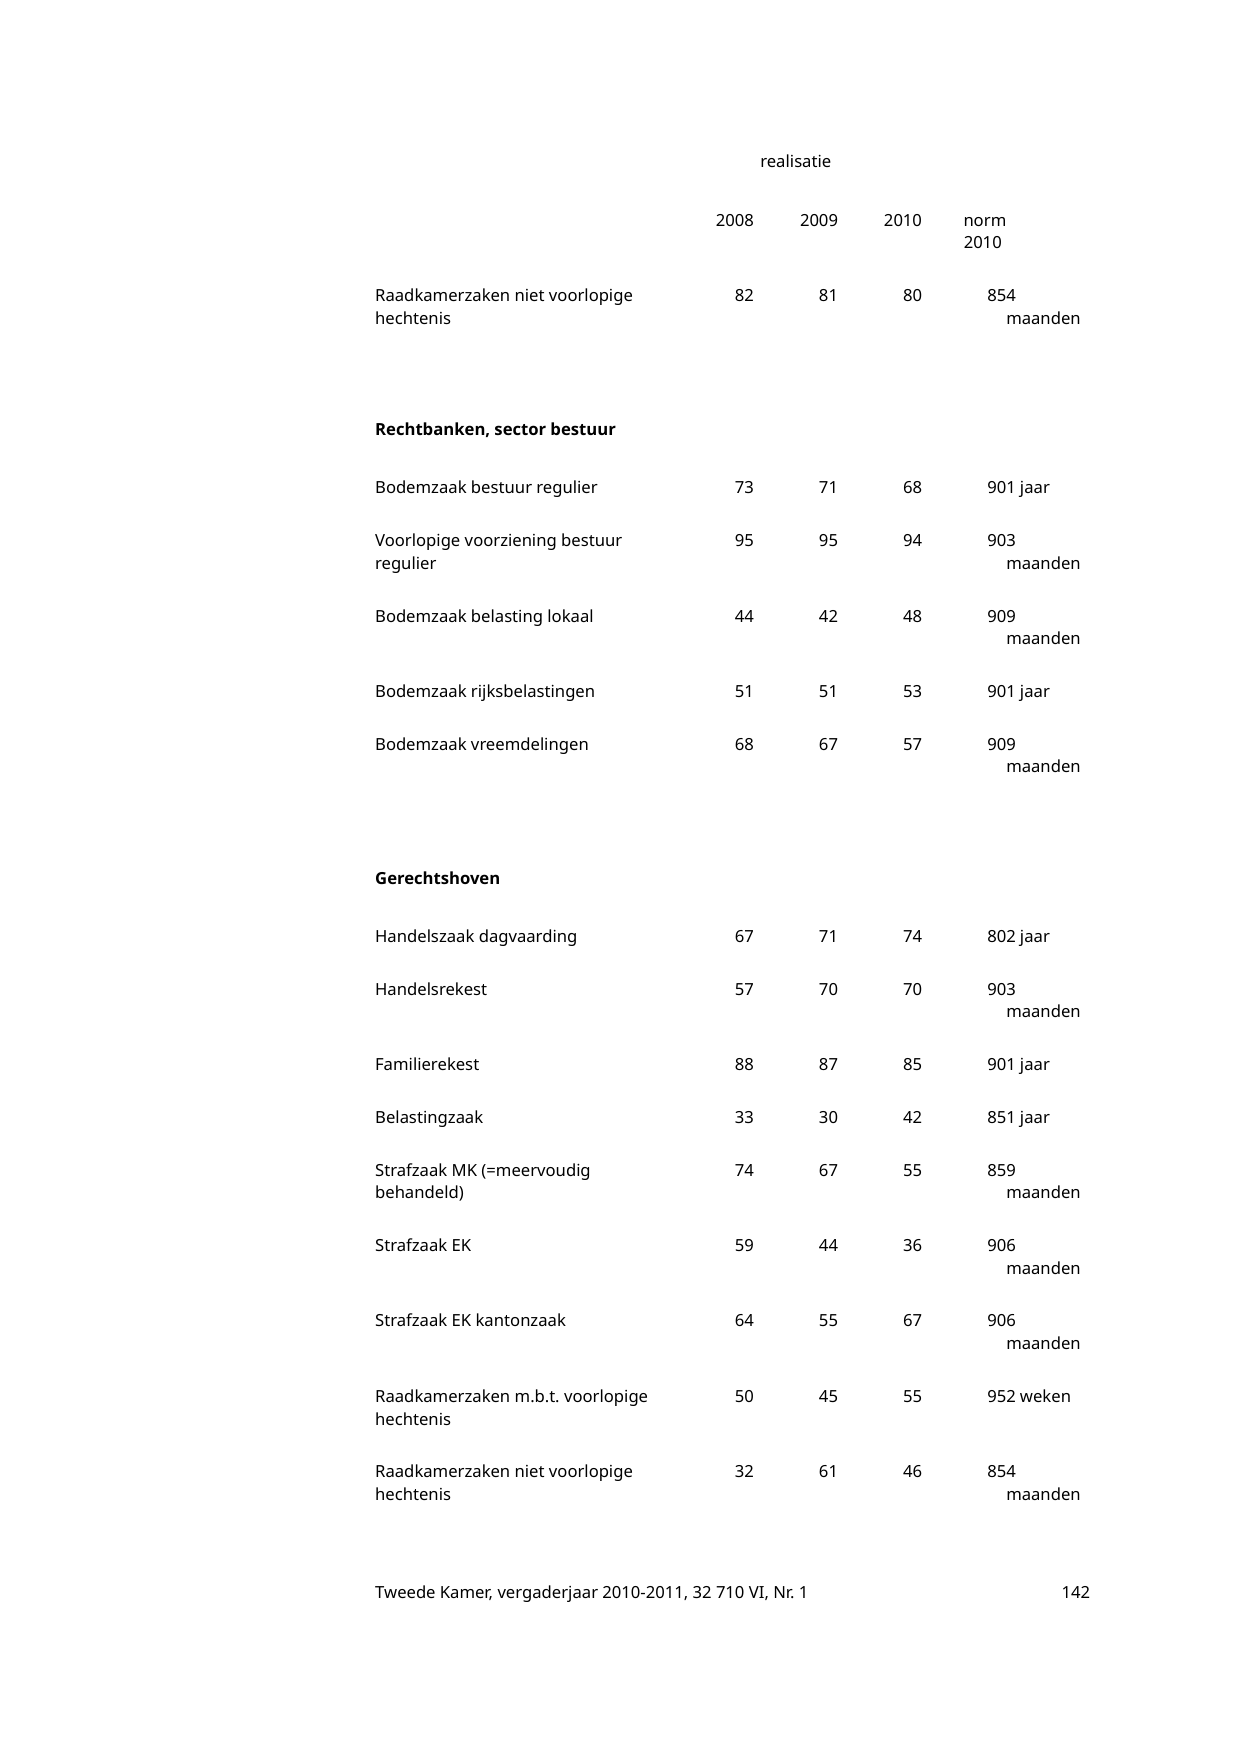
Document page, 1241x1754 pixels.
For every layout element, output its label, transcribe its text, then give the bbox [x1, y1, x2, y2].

table_cell Familierekest [375, 1053, 669, 1106]
table_cell 85 [922, 1158, 1006, 1234]
table_cell 1 jaar [1006, 1106, 1090, 1158]
table_cell 71 [754, 925, 838, 977]
table_cell [375, 209, 669, 284]
table_cell 82 [669, 284, 753, 359]
table_cell [1006, 866, 1090, 925]
table_cell Bodemzaak rijksbelastingen [375, 680, 669, 732]
table_cell 55 [838, 1385, 922, 1460]
table_cell 9 maanden [1006, 733, 1090, 808]
table_cell 1 jaar [1006, 476, 1090, 529]
table_cell [1006, 418, 1090, 476]
table_cell 30 [754, 1106, 838, 1158]
table_cell 4 maanden [1006, 284, 1090, 359]
table_cell 51 [669, 680, 753, 732]
table_cell 94 [838, 529, 922, 604]
table_cell 90 [922, 604, 1006, 680]
table_cell Bodemzaak vreemdelingen [375, 733, 669, 808]
table_cell 90 [922, 1309, 1006, 1384]
table_cell Raadkamerzaken niet voorlopige hechtenis [375, 284, 669, 359]
table_cell [838, 418, 922, 476]
table_cell 45 [754, 1385, 838, 1460]
table_cell [669, 808, 753, 866]
table_cell [838, 866, 922, 925]
table_cell Raadkamerzaken niet voorlopige hechtenis [375, 1460, 669, 1535]
table_cell Strafzaak EK [375, 1234, 669, 1309]
table_cell 57 [669, 978, 753, 1053]
table_cell Strafzaak EK kantonzaak [375, 1309, 669, 1384]
table_header [1006, 150, 1090, 208]
table_cell [375, 359, 669, 418]
table_cell norm 2010 [922, 209, 1006, 284]
table_cell 64 [669, 1309, 753, 1384]
table_cell 3 maanden [1006, 529, 1090, 604]
table_cell 4 maanden [1006, 1460, 1090, 1535]
table_cell [922, 418, 1006, 476]
table_cell 2009 [754, 209, 838, 284]
table_cell [375, 808, 669, 866]
table_cell [669, 418, 753, 476]
table_cell 6 maanden [1006, 1234, 1090, 1309]
table_cell 9 maanden [1006, 1158, 1090, 1234]
table_cell Bodemzaak belasting lokaal [375, 604, 669, 680]
table_cell 55 [754, 1309, 838, 1384]
table_cell [669, 359, 753, 418]
table_cell [754, 866, 838, 925]
table_cell 95 [922, 1385, 1006, 1460]
table_cell 6 maanden [1006, 1309, 1090, 1384]
table_cell 90 [922, 529, 1006, 604]
table_header [375, 150, 669, 208]
table_cell 9 maanden [1006, 604, 1090, 680]
table_cell 33 [669, 1106, 753, 1158]
table_cell Gerechtshoven [375, 866, 669, 925]
table_cell [669, 866, 753, 925]
table_cell 95 [754, 529, 838, 604]
table_cell 67 [669, 925, 753, 977]
table_cell Voorlopige voorziening bestuur regulier [375, 529, 669, 604]
table_cell 2010 [838, 209, 922, 284]
table_cell [1006, 808, 1090, 866]
table_cell 74 [838, 925, 922, 977]
table_cell 68 [669, 733, 753, 808]
table_cell Handelszaak dagvaarding [375, 925, 669, 977]
table_cell 32 [669, 1460, 753, 1535]
table_cell 81 [754, 284, 838, 359]
table_cell 51 [754, 680, 838, 732]
table_cell 90 [922, 1053, 1006, 1106]
table_cell 50 [669, 1385, 753, 1460]
table_cell 68 [838, 476, 922, 529]
table_cell 44 [669, 604, 753, 680]
table_cell 2008 [669, 209, 753, 284]
table_cell 88 [669, 1053, 753, 1106]
table_cell 67 [838, 1309, 922, 1384]
table_cell Raadkamerzaken m.b.t. voorlopige hechtenis [375, 1385, 669, 1460]
table_cell [838, 359, 922, 418]
table_cell 90 [922, 1234, 1006, 1309]
table_cell 46 [838, 1460, 922, 1535]
table_cell 67 [754, 733, 838, 808]
table_cell 2 weken [1006, 1385, 1090, 1460]
table_cell 42 [838, 1106, 922, 1158]
table_cell 53 [838, 680, 922, 732]
table_cell 85 [922, 1106, 1006, 1158]
table_header [922, 150, 1006, 208]
table_cell 70 [838, 978, 922, 1053]
table_cell 95 [669, 529, 753, 604]
table_cell Strafzaak MK (=meervoudig behandeld) [375, 1158, 669, 1234]
table_cell 61 [754, 1460, 838, 1535]
table_cell 85 [922, 284, 1006, 359]
table_cell 73 [669, 476, 753, 529]
table_cell 85 [922, 1460, 1006, 1535]
table_cell [838, 808, 922, 866]
table_cell 80 [922, 925, 1006, 977]
table_cell 2 jaar [1006, 925, 1090, 977]
table_cell 90 [922, 978, 1006, 1053]
table_cell 44 [754, 1234, 838, 1309]
table_cell 1 jaar [1006, 680, 1090, 732]
table_cell 36 [838, 1234, 922, 1309]
table_cell Rechtbanken, sector bestuur [375, 418, 669, 476]
table_cell Belastingzaak [375, 1106, 669, 1158]
table_cell 57 [838, 733, 922, 808]
table_cell 85 [838, 1053, 922, 1106]
table_cell 3 maanden [1006, 978, 1090, 1053]
table_header realisatie [669, 150, 922, 208]
table_cell 1 jaar [1006, 1053, 1090, 1106]
table_cell [922, 808, 1006, 866]
table_cell 70 [754, 978, 838, 1053]
table_cell [922, 866, 1006, 925]
table_cell Bodemzaak bestuur regulier [375, 476, 669, 529]
table_cell 67 [754, 1158, 838, 1234]
table_cell 87 [754, 1053, 838, 1106]
table_cell [754, 808, 838, 866]
table_cell 71 [754, 476, 838, 529]
table_cell 80 [838, 284, 922, 359]
table_cell [754, 359, 838, 418]
table_cell 90 [922, 680, 1006, 732]
table_cell [922, 359, 1006, 418]
table_cell 59 [669, 1234, 753, 1309]
table_cell 42 [754, 604, 838, 680]
table_cell [1006, 209, 1090, 284]
table_cell 74 [669, 1158, 753, 1234]
table_cell [754, 418, 838, 476]
table_cell 90 [922, 733, 1006, 808]
table_cell 90 [922, 476, 1006, 529]
table_cell 48 [838, 604, 922, 680]
table_cell [1006, 359, 1090, 418]
table_cell Handelsrekest [375, 978, 669, 1053]
table_cell 55 [838, 1158, 922, 1234]
